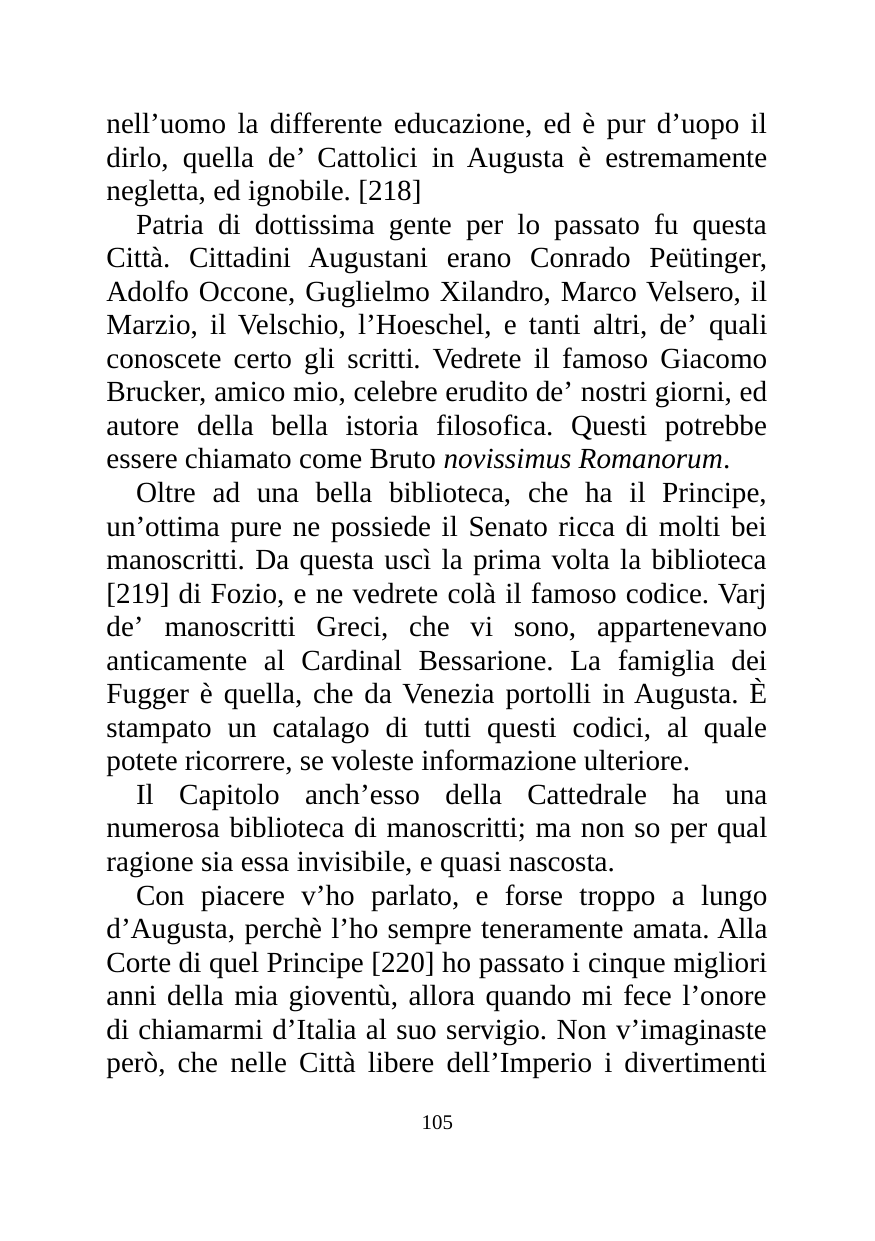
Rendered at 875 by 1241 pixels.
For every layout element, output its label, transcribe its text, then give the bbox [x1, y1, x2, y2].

text Patria di dottissima gente per lo passato fu questa Città. Cittadini Augustani erano Conrado Peütinger, Adolfo Occone, Guglielmo Xilandro, Marco Velsero, il Marzio, il Velschio, lʼHoeschel, e tanti altri, deʼ quali conoscete certo gli scritti. Vedrete il famoso Giacomo Brucker, amico mio, celebre erudito deʼ nostri giorni, ed autore della bella istoria filosofica. Questi potrebbe essere chiamato come Bruto novissimus Romanorum. [106, 207, 768, 475]
text Oltre ad una bella biblioteca, che ha il Principe, unʼottima pure ne possiede il Senato ricca di molti bei manoscritti. Da questa uscì la prima volta la biblioteca [219] di Fozio, e ne vedrete colà il famoso codice. Varj deʼ manoscritti Greci, che vi sono, appartenevano anticamente al Cardinal Bessarione. La famiglia dei Fugger è quella, che da Venezia portolli in Augusta. È stampato un catalago di tutti questi codici, al quale potete ricorrere, se voleste informazione ulteriore. [106, 475, 768, 777]
text Con piacere vʼho parlato, e forse troppo a lungo dʼAugusta, perchè l’ho sempre teneramente amata. Alla Corte di quel Principe [220] ho passato i cinque migliori anni della mia gioventù, allora quando mi fece lʼonore di chiamarmi dʼItalia al suo servigio. Non v’imaginaste però, che nelle Città libere dellʼImperio i divertimenti [106, 878, 768, 1079]
text Il Capitolo anchʼesso della Cattedrale ha una numerosa biblioteca di manoscritti; ma non so per qual ragione sia essa invisibile, e quasi nascosta. [106, 777, 768, 878]
text nell’uomo la differente educazione, ed è pur dʼuopo il dirlo, quella de’ Cattolici in Augusta è estremamente negletta, ed ignobile. [218] [106, 106, 768, 207]
